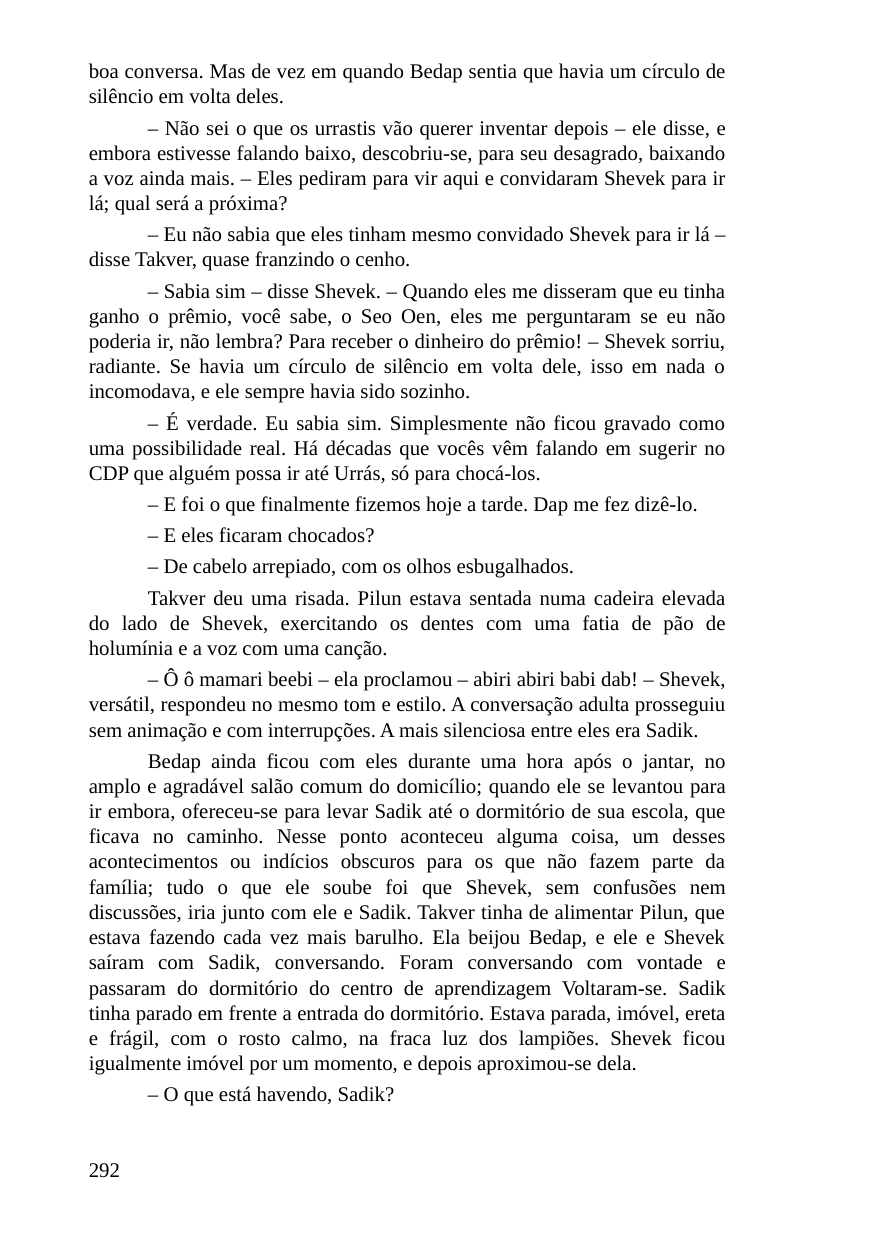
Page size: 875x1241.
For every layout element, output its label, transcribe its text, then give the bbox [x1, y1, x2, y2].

text – Eu não sabia que eles tinham mesmo convidado Shevek para ir lá – disse Takver, quase franzindo o cenho. [88, 222, 726, 271]
text – E foi o que finalmente fizemos hoje a tarde. Dap me fez dizê-lo. [88, 492, 726, 516]
text – De cabelo arrepiado, com os olhos esbugalhados. [88, 554, 726, 578]
text – É verdade. Eu sabia sim. Simplesmente não ficou gravado como uma possibilidade real. Há décadas que vocês vêm falando em sugerir no CDP que alguém possa ir até Urrás, só para chocá-los. [88, 411, 726, 485]
text – Ô ô mamari beebi – ela proclamou – abiri abiri babi dab! – Shevek, versátil, respondeu no mesmo tom e estilo. A conversação adulta prosseguiu sem animação e com interrupções. A mais silenciosa entre eles era Sadik. [88, 667, 726, 742]
text – O que está havendo, Sadik? [88, 1082, 726, 1106]
text Takver deu uma risada. Pilun estava sentada numa cadeira elevada do lado de Shevek, exercitando os dentes com uma fatia de pão de holumínia e a voz com uma canção. [88, 586, 726, 660]
text boa conversa. Mas de vez em quando Bedap sentia que havia um círculo de silêncio em volta deles. [88, 59, 726, 108]
text Bedap ainda ficou com eles durante uma hora após o jantar, no amplo e agradável salão comum do domicílio; quando ele se levantou para ir embora, ofereceu-se para levar Sadik até o dormitório de sua escola, que ficava no caminho. Nesse ponto aconteceu alguma coisa, um desses acontecimentos ou indícios obscuros para os que não fazem parte da família; tudo o que ele soube foi que Shevek, sem confusões nem discussões, iria junto com ele e Sadik. Takver tinha de alimentar Pilun, que estava fazendo cada vez mais barulho. Ela beijou Bedap, e ele e Shevek saíram com Sadik, conversando. Foram conversando com vontade e passaram do dormitório do centro de aprendizagem Voltaram-se. Sadik tinha parado em frente a entrada do dormitório. Estava parada, imóvel, ereta e frágil, com o rosto calmo, na fraca luz dos lampiões. Shevek ficou igualmente imóvel por um momento, e depois aproximou-se dela. [88, 749, 726, 1075]
text – E eles ficaram chocados? [88, 523, 726, 547]
text – Não sei o que os urrastis vão querer inventar depois – ele disse, e embora estivesse falando baixo, descobriu-se, para seu desagrado, baixando a voz ainda mais. – Eles pediram para vir aqui e convidaram Shevek para ir lá; qual será a próxima? [88, 115, 726, 215]
text – Sabia sim – disse Shevek. – Quando eles me disseram que eu tinha ganho o prêmio, você sabe, o Seo Oen, eles me perguntaram se eu não poderia ir, não lembra? Para receber o dinheiro do prêmio! – Shevek sorriu, radiante. Se havia um círculo de silêncio em volta dele, isso em nada o incomodava, e ele sempre havia sido sozinho. [88, 278, 726, 403]
